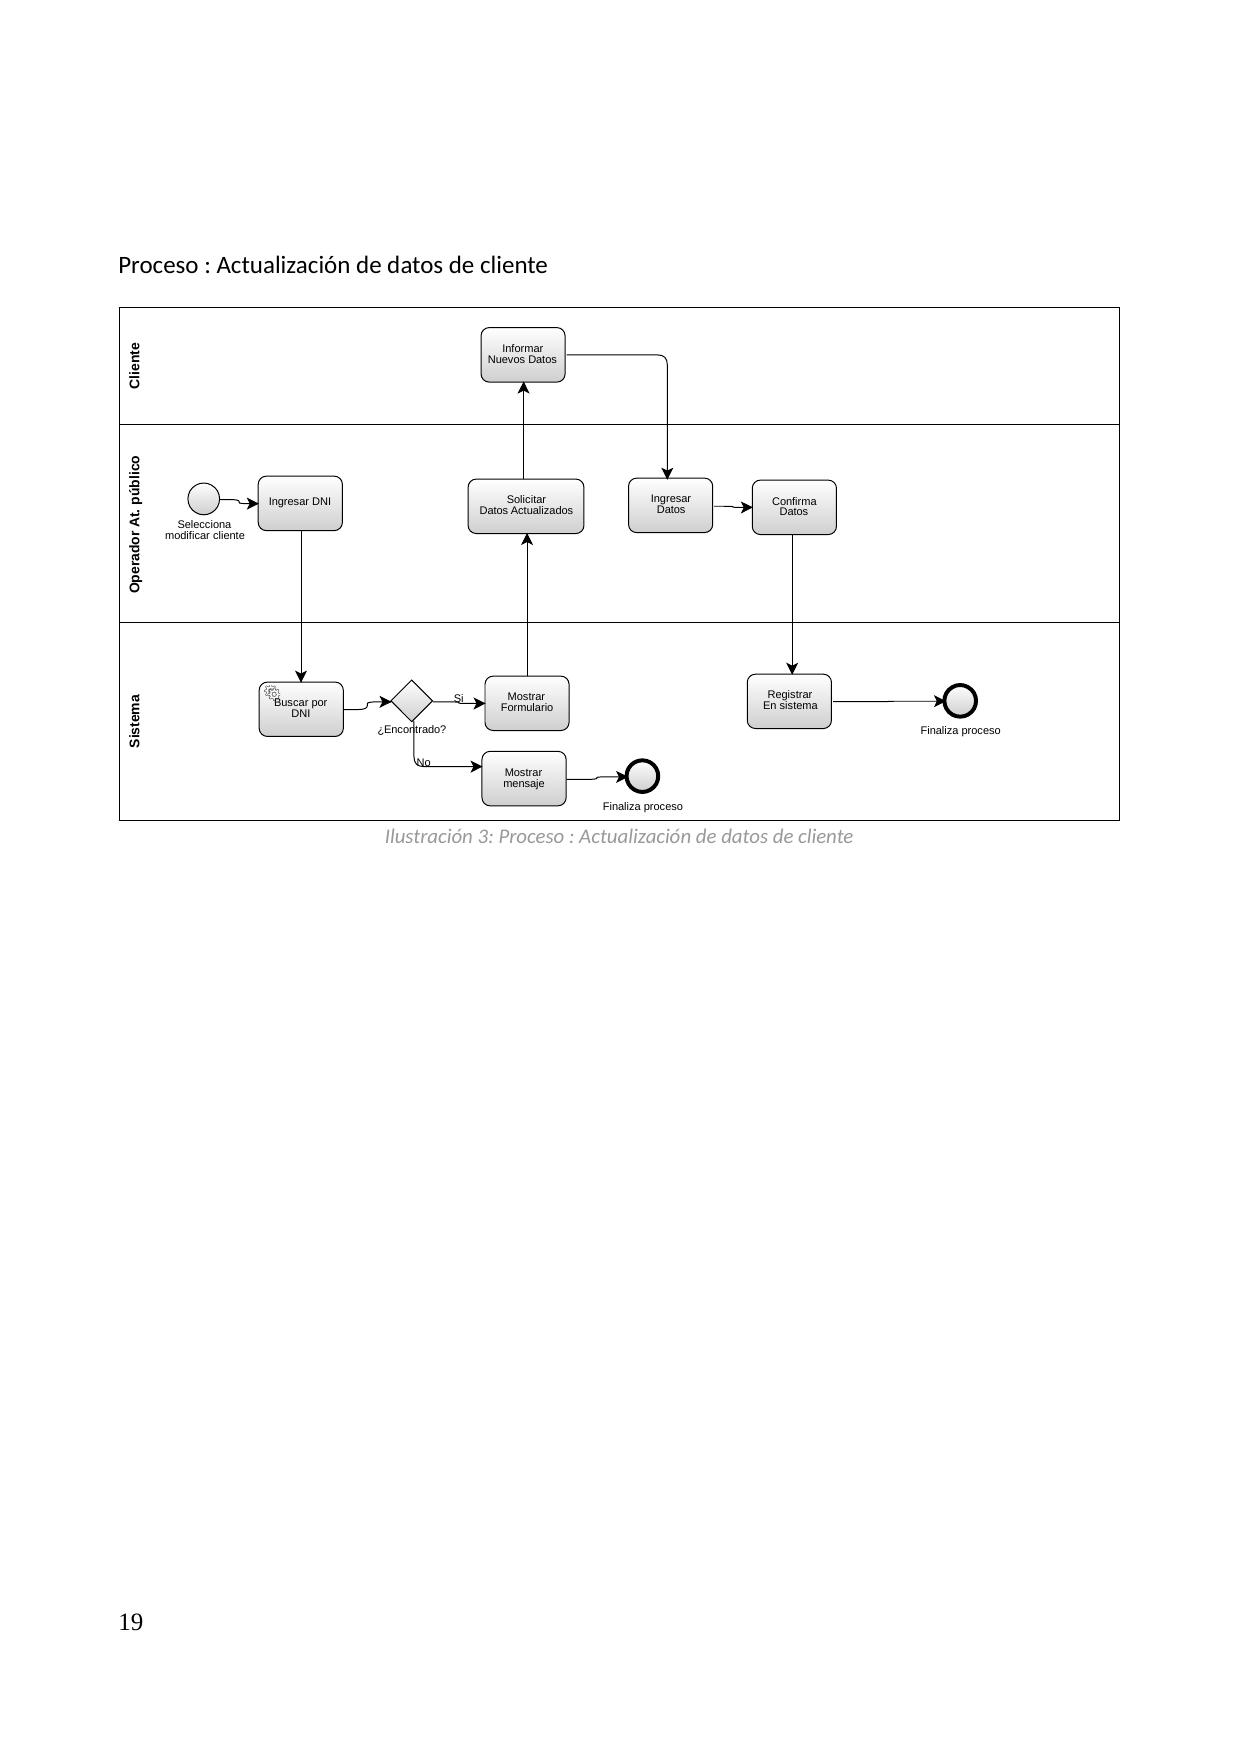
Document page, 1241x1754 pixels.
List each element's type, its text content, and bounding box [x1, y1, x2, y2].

text [118, 848, 1122, 879]
text Proceso : Actualización de datos de cliente [118, 249, 1122, 306]
text Ilustración 3: Proceso : Actualización de datos de cliente [118, 306, 1122, 848]
